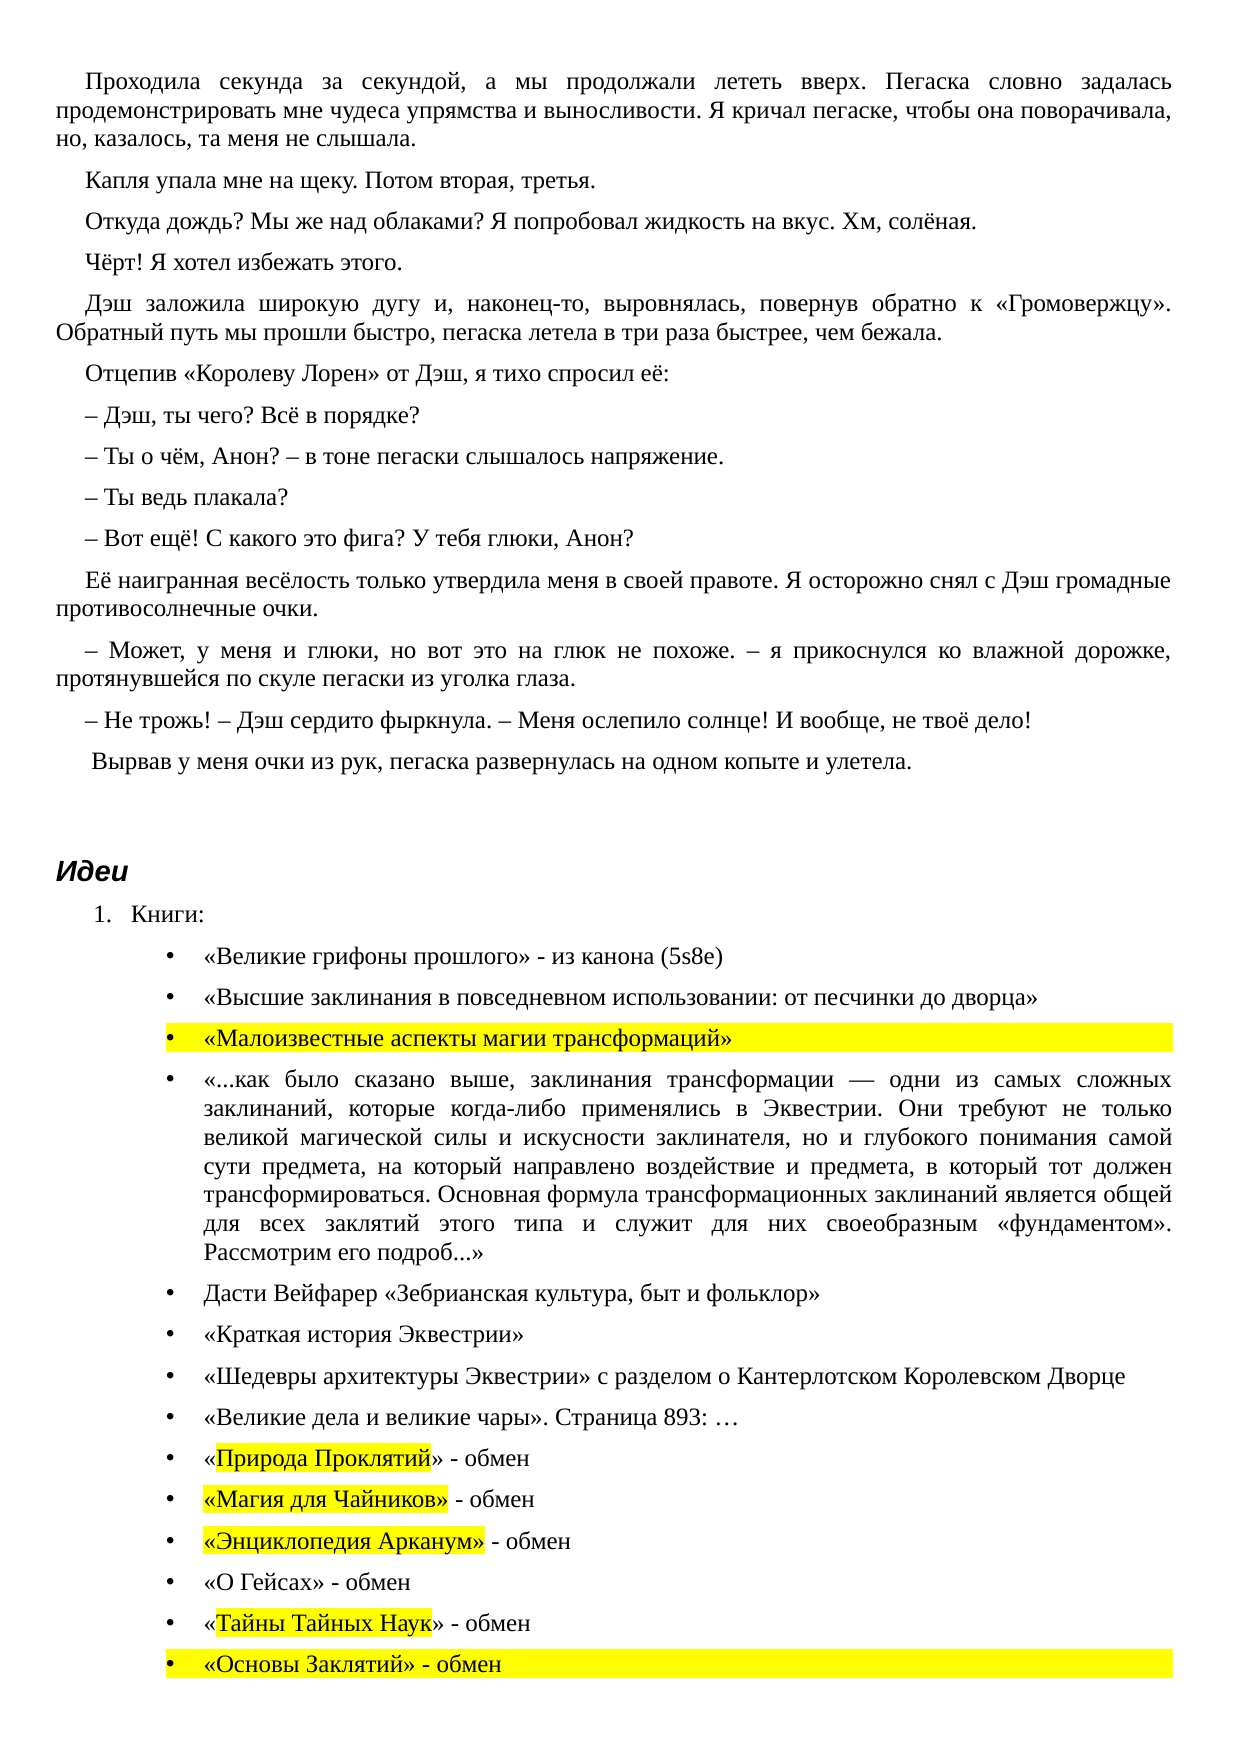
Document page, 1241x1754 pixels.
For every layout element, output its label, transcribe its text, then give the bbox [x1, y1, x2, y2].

text Дэш заложила широкую дугу и, наконец-то, выровнялась, повернув обратно к «Громовержцу». Обратный путь мы прошли быстро, пегаска летела в три раза быстрее, чем бежала. [56, 288, 1173, 346]
list «Магия для Чайников» - обмен [166, 1484, 1173, 1513]
subtitle Идеи [56, 853, 1173, 887]
text – Может, у меня и глюки, но вот это на глюк не похоже. – я прикоснулся ко влажной дорожке, протянувшейся по скуле пегаски из уголка глаза. [56, 635, 1173, 692]
text Отцепив «Королеву Лорен» от Дэш, я тихо спросил её: [56, 358, 1173, 387]
text Откуда дождь? Мы же над облаками? Я попробовал жидкость на вкус. Хм, солёная. [56, 206, 1173, 235]
list «Великие грифоны прошлого» - из канона (5s8e) [166, 941, 1173, 969]
text – Ты ведь плакала? [56, 482, 1173, 511]
text Чёрт! Я хотел избежать этого. [56, 247, 1173, 276]
list «Природа Проклятий» - обмен [166, 1443, 1173, 1472]
list Книги: [93, 899, 1173, 928]
text Вырвав у меня очки из рук, пегаска развернулась на одном копыте и улетела. [56, 746, 1173, 775]
text Капля упала мне на щеку. Потом вторая, третья. [56, 165, 1173, 193]
list «...как было сказано выше, заклинания трансформации — одни из самых сложных заклинаний, которые когда-либо применялись в Эквестрии. Они требуют не только великой магической силы и искусности заклинателя, но и глубокого понимания самой сути предмета, на который направлено воздействие и предмета, в который тот должен трансформироваться. Основная формула трансформационных заклинаний является общей для всех заклятий этого типа и служит для них своеобразным «фундаментом». Рассмотрим его подроб...» [166, 1064, 1173, 1266]
list «Шедевры архитектуры Эквестрии» с разделом о Кантерлотском Королевском Дворце [166, 1361, 1173, 1389]
text – Ты о чём, Анон? – в тоне пегаски слышалось напряжение. [56, 441, 1173, 470]
list «Энциклопедия Арканум» - обмен [166, 1526, 1173, 1554]
list «Высшие заклинания в повседневном использовании: от песчинки до дворца» [166, 982, 1173, 1011]
list «Великие дела и великие чары». Страница 893: … [166, 1402, 1173, 1431]
list Дасти Вейфарер «Зебрианская культура, быт и фольклор» [166, 1278, 1173, 1307]
list «Тайны Тайных Наук» - обмен [166, 1608, 1173, 1637]
list «О Гейсах» - обмен [166, 1567, 1173, 1596]
list «Малоизвестные аспекты магии трансформаций» [166, 1023, 1173, 1052]
text Её наигранная весёлость только утвердила меня в своей правоте. Я осторожно снял с Дэш громадные противосолнечные очки. [56, 565, 1173, 622]
list «Основы Заклятий» - обмен [166, 1649, 1173, 1678]
text Проходила секунда за секундой, а мы продолжали лететь вверх. Пегаска словно задалась продемонстрировать мне чудеса упрямства и выносливости. Я кричал пегаске, чтобы она поворачивала, но, казалось, та меня не слышала. [56, 66, 1173, 152]
list «Краткая история Эквестрии» [166, 1319, 1173, 1348]
text – Не трожь! – Дэш сердито фыркнула. – Меня ослепило солнце! И вообще, не твоё дело! [56, 705, 1173, 733]
text – Вот ещё! С какого это фига? У тебя глюки, Анон? [56, 523, 1173, 552]
text – Дэш, ты чего? Всё в порядке? [56, 400, 1173, 428]
